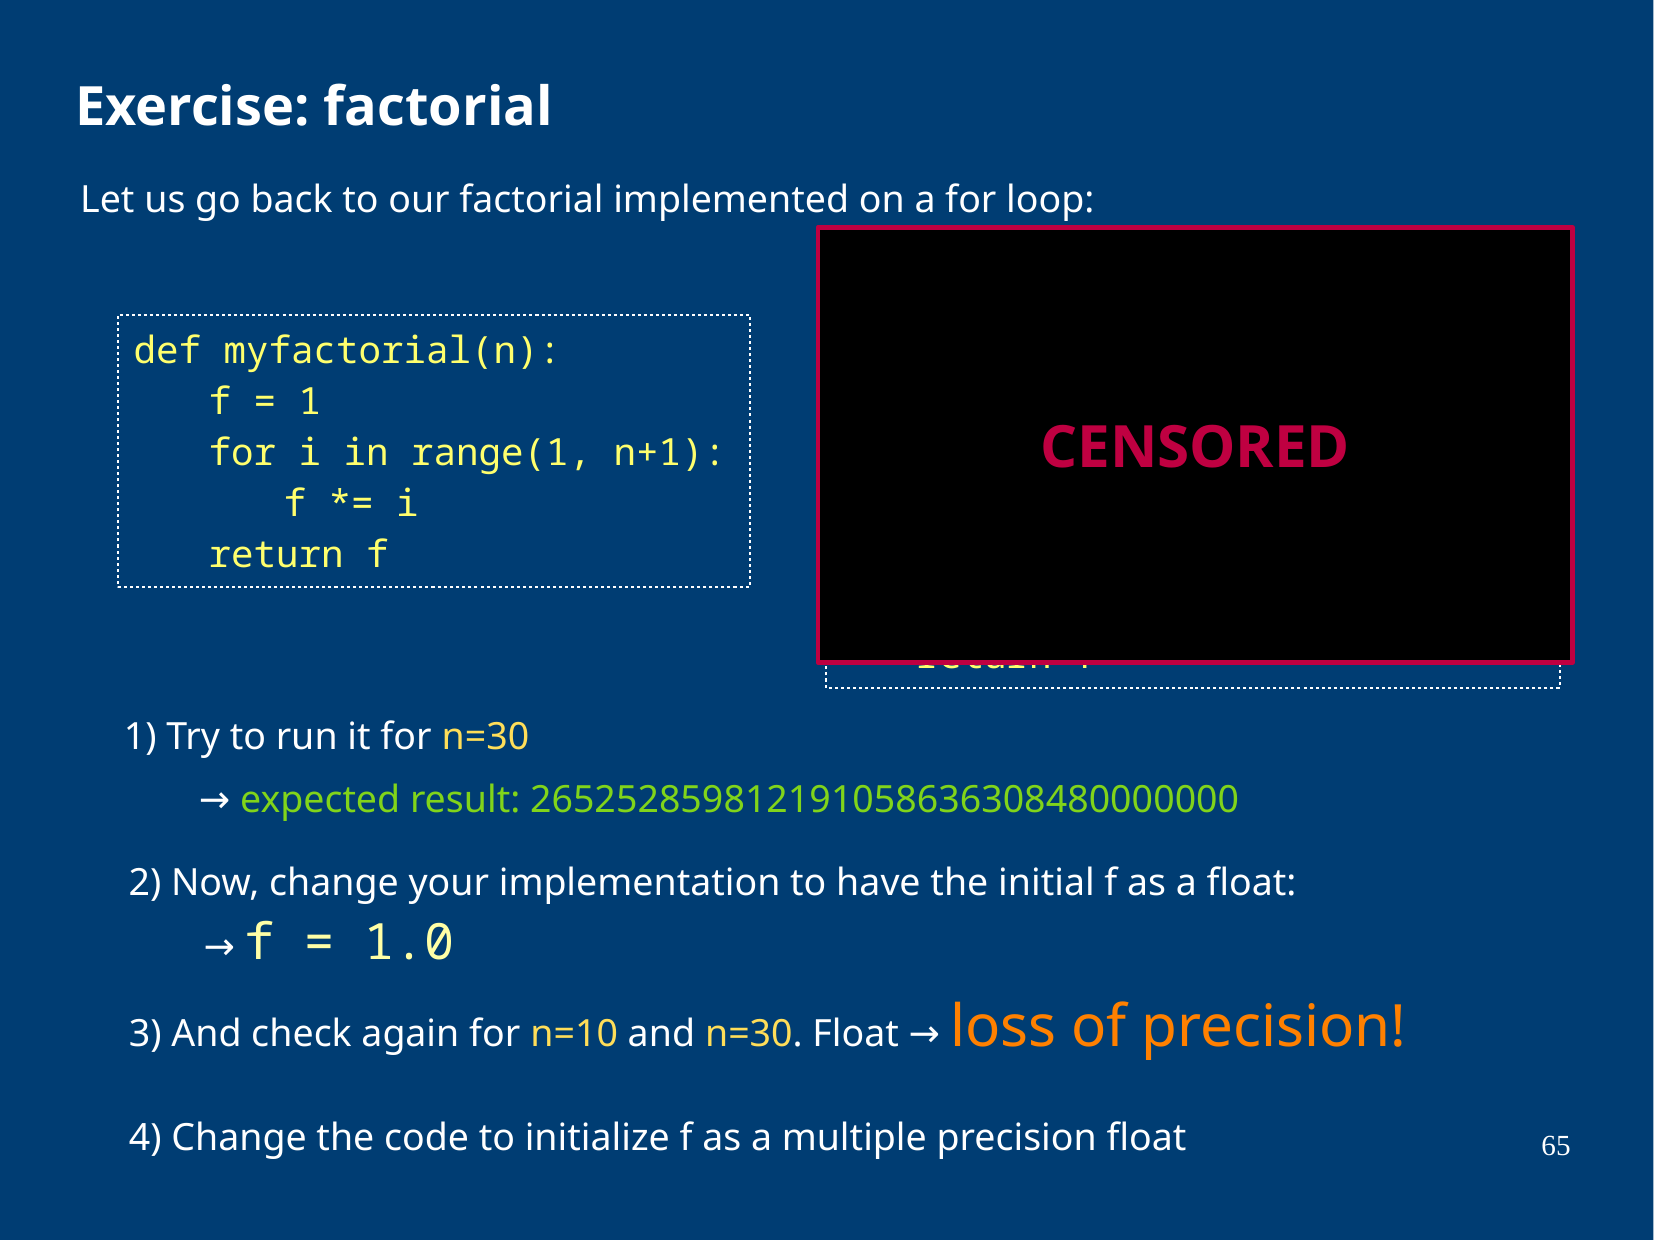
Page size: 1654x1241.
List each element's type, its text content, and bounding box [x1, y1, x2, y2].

text_box def myfactorial(n): f = 1 for i in range(1, n+1): f *= i return f [117, 314, 751, 556]
text_box 2) Now, change your implementation to have the initial f as a float: → f = 1.0 [113, 847, 1606, 1001]
text_box 4) Change the code to initialize f as a multiple precision float [114, 1102, 1516, 1179]
text_box 1) Try to run it for n=30 → expected result: 265252859812191058636308480000000 [109, 701, 1531, 849]
text_box Let us go back to our factorial implemented on a for loop: [65, 164, 1612, 241]
text_box CENSORED [818, 227, 1573, 663]
text_box Exercise: factorial [60, 59, 1576, 161]
text_box 3) And check again for n=10 and n=30. Float → loss of precision! [114, 976, 1606, 1084]
